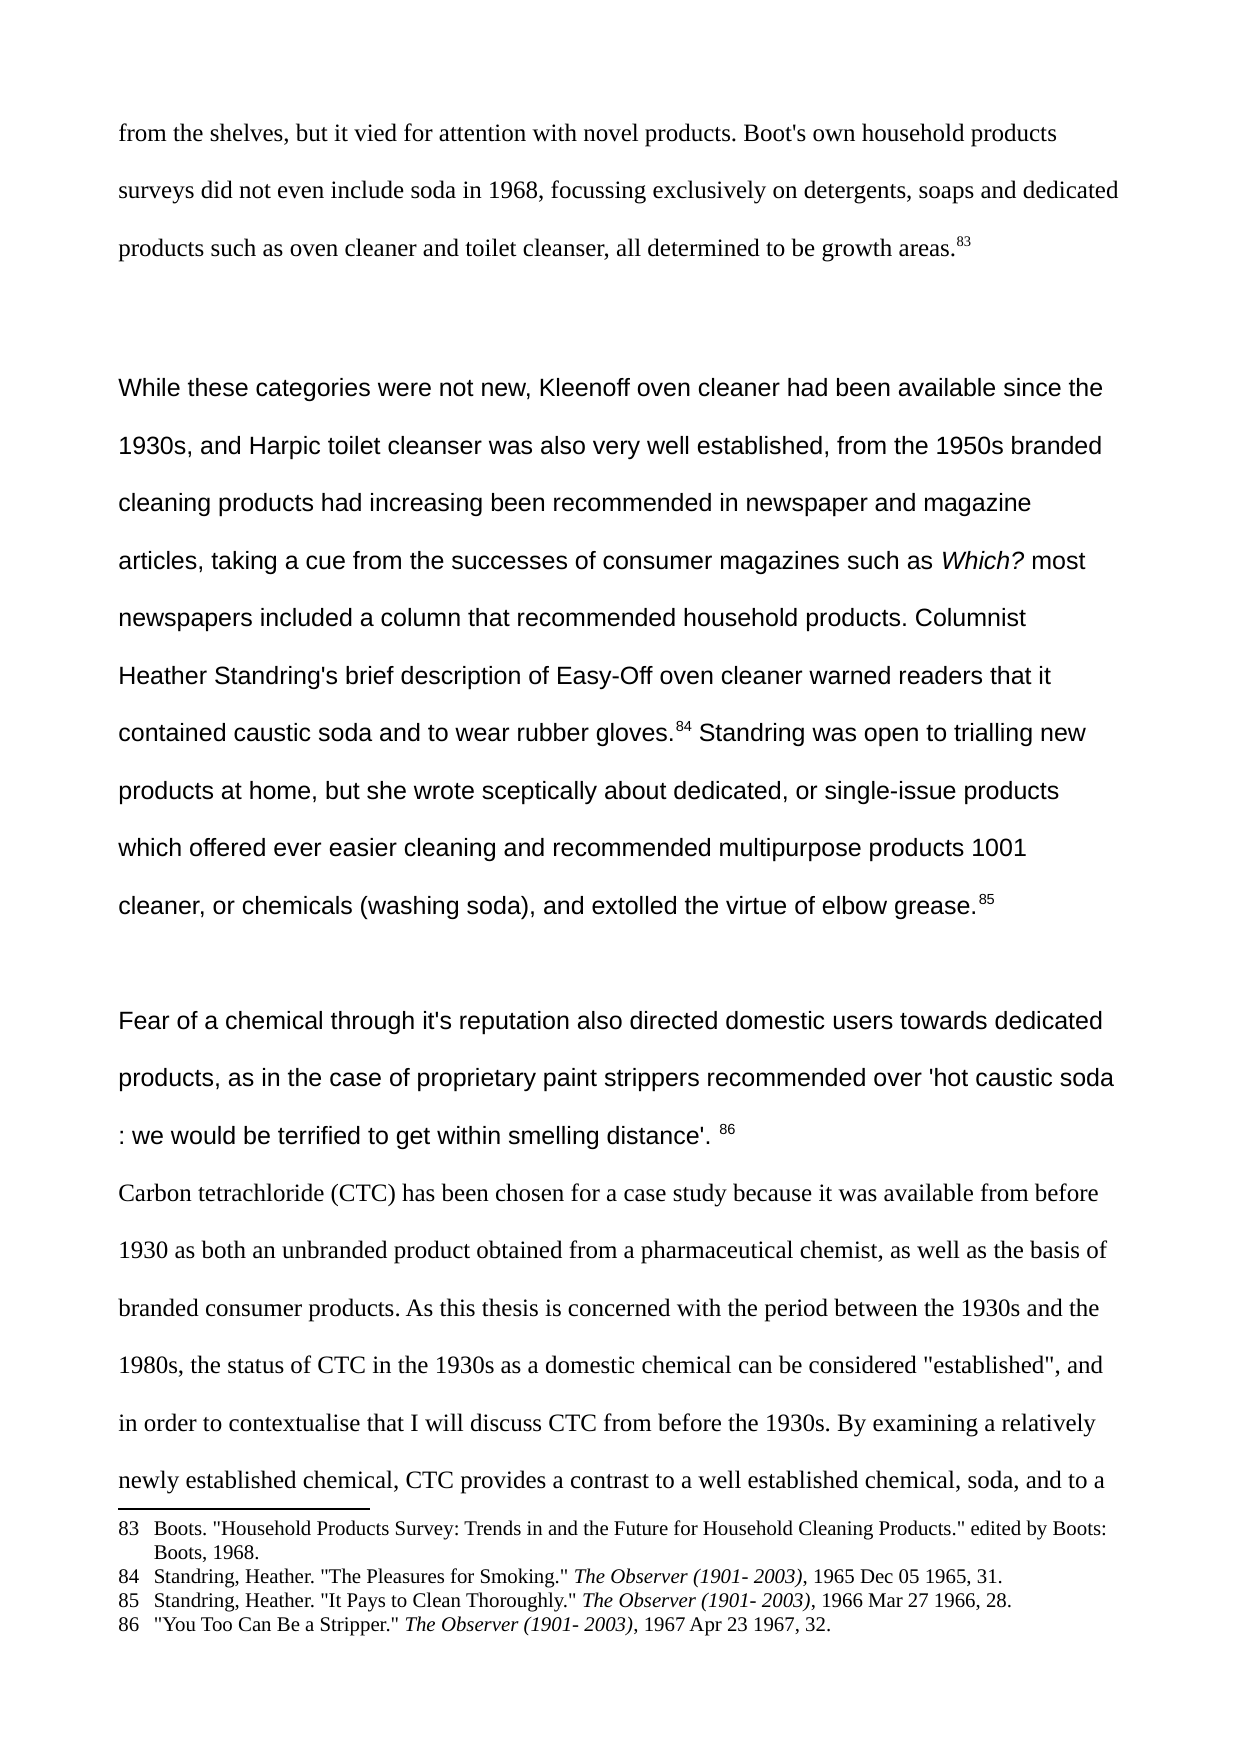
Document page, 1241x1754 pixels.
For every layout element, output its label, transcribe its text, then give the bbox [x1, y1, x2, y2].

text "You Too Can Be a Stripper." The Observer (1901- 2003), 1967 Apr 23 1967, 32. [118, 1612, 1122, 1636]
text Standring, Heather. "It Pays to Clean Thoroughly." The Observer (1901- 2003), 1966 Mar 27 1966, 28. [118, 1588, 1122, 1612]
text Fear of a chemical through it's reputation also directed domestic users towards dedicated products, as in the case of proprietary paint strippers recommended over 'hot caustic soda : we would be terrified to get within smelling distance'. [118, 1006, 1122, 1149]
text Carbon tetrachloride (CTC) has been chosen for a case study because it was available from before 1930 as both an unbranded product obtained from a pharmaceutical chemist, as well as the basis of branded consumer products. As this thesis is concerned with the period between the 1930s and the 1980s, the status of CTC in the 1930s as a domestic chemical can be considered "established", and in order to contextualise that I will discuss CTC from before the 1930s. By examining a relatively newly established chemical, CTC provides a contrast to a well established chemical, soda, and to a [118, 1178, 1122, 1494]
text Standring, Heather. "The Pleasures for Smoking." The Observer (1901- 2003), 1965 Dec 05 1965, 31. [118, 1564, 1122, 1588]
text Boots. "Household Products Survey: Trends in and the Future for Household Cleaning Products." edited by Boots: Boots, 1968. [118, 1516, 1122, 1564]
text from the shelves, but it vied for attention with novel products. Boot's own household products surveys did not even include soda in 1968, focussing exclusively on detergents, soaps and dedicated products such as oven cleaner and toilet cleanser, all determined to be growth areas. [118, 118, 1122, 262]
text While these categories were not new, Kleenoff oven cleaner had been available since the 1930s, and Harpic toilet cleanser was also very well established, from the 1950s branded cleaning products had increasing been recommended in newspaper and magazine articles, taking a cue from the successes of consumer magazines such as Which? most newspapers included a column that recommended household products. Columnist Heather Standring's brief description of Easy-Off oven cleaner warned readers that it contained caustic soda and to wear rubber gloves. Standring was open to trialling new products at home, but she wrote sceptically about dedicated, or single-issue products which offered ever easier cleaning and recommended multipurpose products 1001 cleaner, or chemicals (washing soda), and extolled the virtue of elbow grease. [118, 373, 1122, 919]
